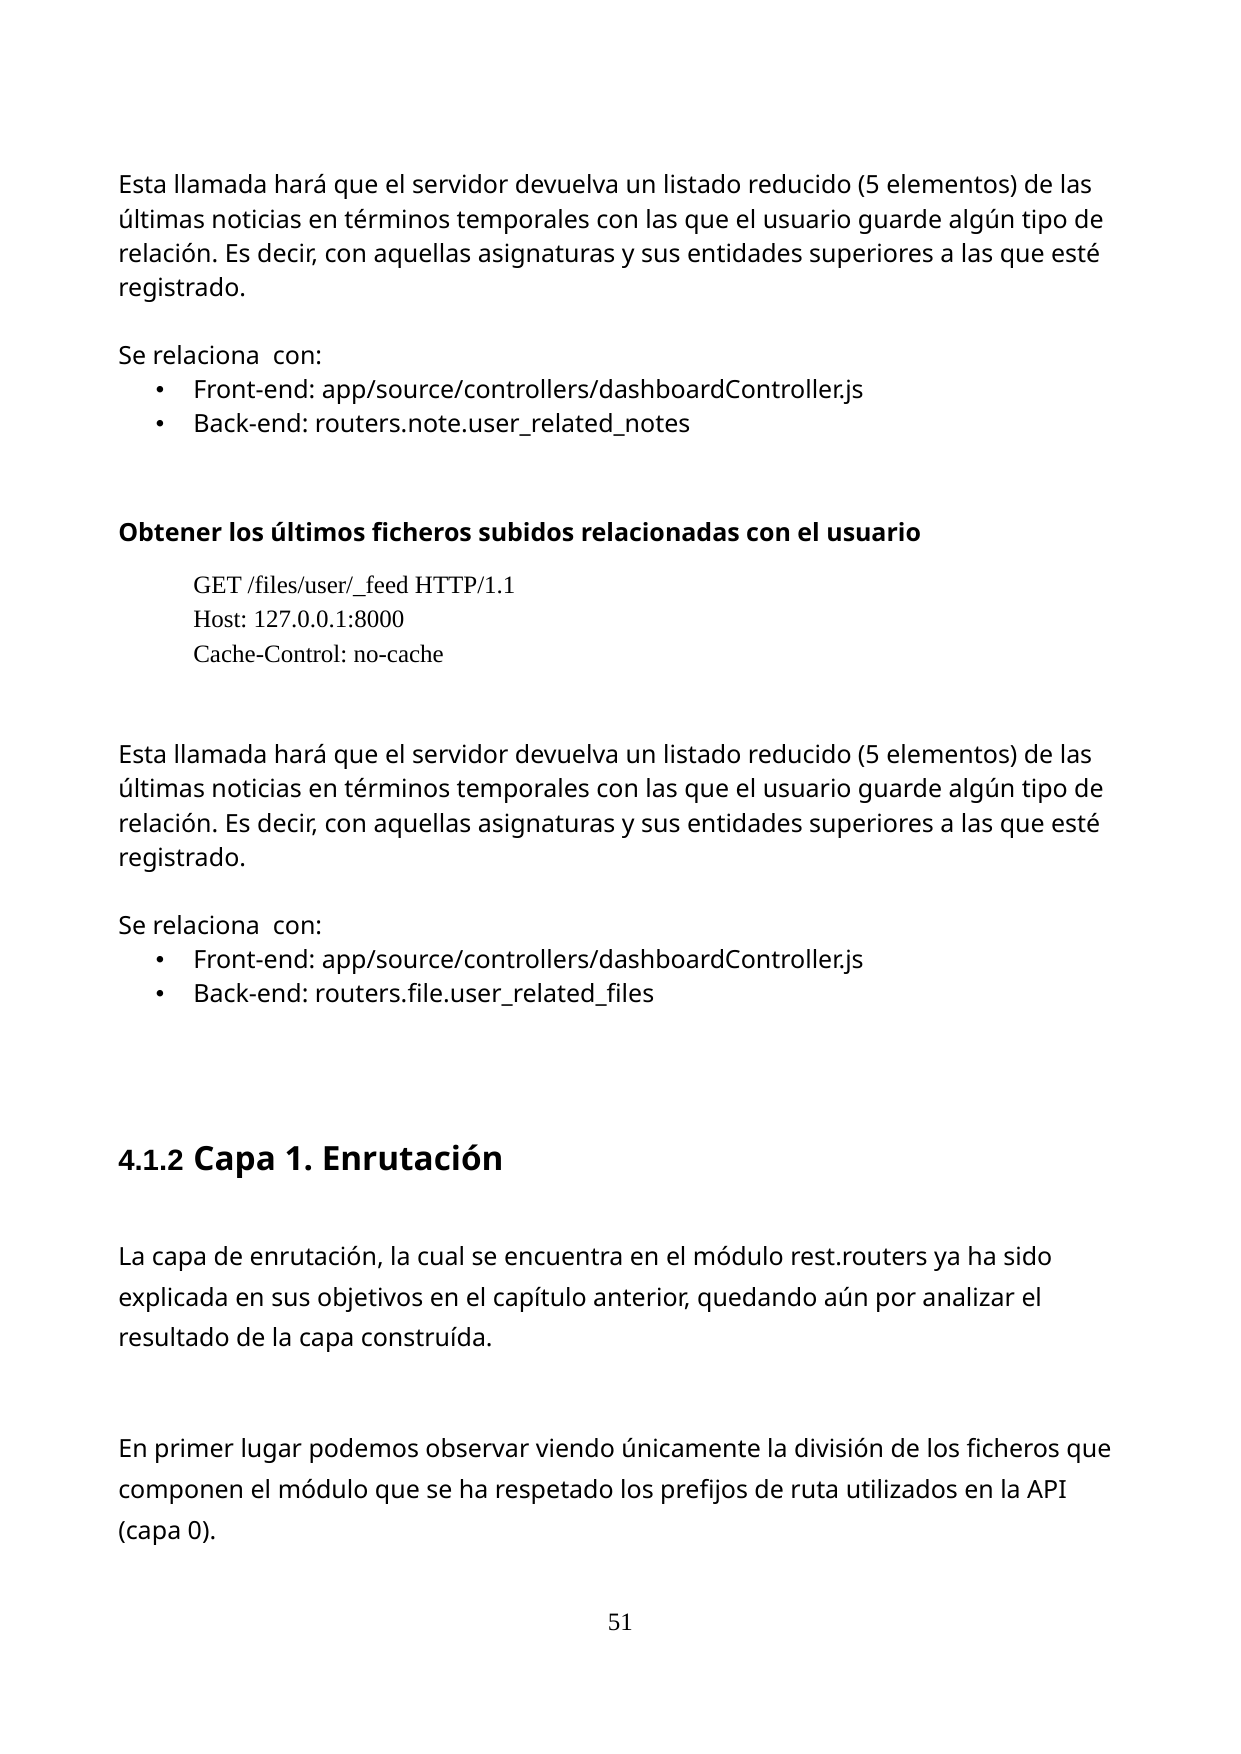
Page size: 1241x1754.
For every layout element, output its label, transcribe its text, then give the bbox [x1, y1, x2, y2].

text Se relaciona con: [118, 337, 1122, 372]
subtitle Capa 1. Enrutación [118, 1135, 1122, 1180]
list Front-end: app/source/controllers/dashboardController.js [156, 941, 1122, 976]
text Obtener los últimos ficheros subidos relacionadas con el usuario [118, 474, 1122, 549]
text GET /files/user/_feed HTTP/1.1 Host: 127.0.0.1:8000 Cache-Control: no-cache [193, 570, 1122, 668]
list Back-end: routers.note.user_related_notes [156, 406, 1122, 474]
text La capa de enrutación, la cual se encuentra en el módulo rest.routers ya ha sido explicada en sus objetivos en el capítulo anterior, quedando aún por analizar el resultado de la capa construída. [118, 1238, 1122, 1354]
list Back-end: routers.file.user_related_files [156, 976, 1122, 1009]
text Se relaciona con: [118, 907, 1122, 941]
list Front-end: app/source/controllers/dashboardController.js [156, 372, 1122, 406]
text Esta llamada hará que el servidor devuelva un listado reducido (5 elementos) de las últimas noticias en términos temporales con las que el usuario guarde algún tipo de relación. Es decir, con aquellas asignaturas y sus entidades superiores a las que esté registrado. [118, 167, 1122, 337]
text En primer lugar podemos observar viendo únicamente la división de los ficheros que componen el módulo que se ha respetado los prefijos de ruta utilizados en la API (capa 0). [118, 1431, 1122, 1547]
text Esta llamada hará que el servidor devuelva un listado reducido (5 elementos) de las últimas noticias en términos temporales con las que el usuario guarde algún tipo de relación. Es decir, con aquellas asignaturas y sus entidades superiores a las que esté registrado. [118, 737, 1122, 907]
